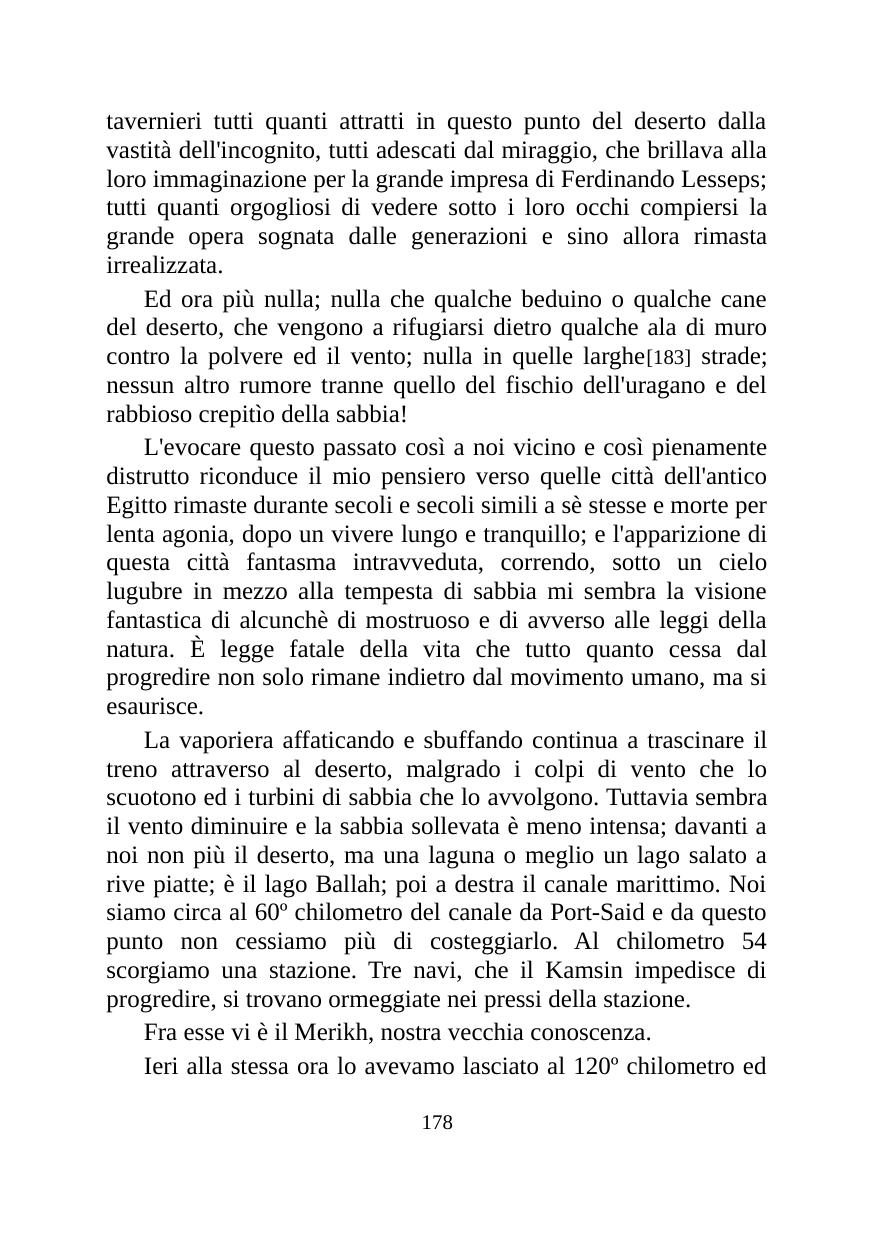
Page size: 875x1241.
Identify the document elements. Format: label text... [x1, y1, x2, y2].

text L'evocare questo passato così a noi vicino e così pienamente distrutto riconduce il mio pensiero verso quelle città dell'antico Egitto rimaste durante secoli e secoli simili a sè stesse e morte per lenta agonia, dopo un vivere lungo e tranquillo; e l'apparizione di questa città fantasma intravveduta, correndo, sotto un cielo lugubre in mezzo alla tempesta di sabbia mi sembra la visione fantastica di alcunchè di mostruoso e di avverso alle leggi della natura. È legge fatale della vita che tutto quanto cessa dal progredire non solo rimane indietro dal movimento umano, ma si esaurisce. [106, 432, 768, 720]
text Ed ora più nulla; nulla che qualche beduino o qualche cane del deserto, che vengono a rifugiarsi dietro qualche ala di muro contro la polvere ed il vento; nulla in quelle larghe[183] strade; nessun altro rumore tranne quello del fischio dell'uragano e del rabbioso crepitìo della sabbia! [106, 284, 768, 427]
text Ieri alla stessa ora lo avevamo lasciato al 120º chilometro ed [106, 1051, 768, 1080]
text tavernieri tutti quanti attratti in questo punto del deserto dalla vastità dell'incognito, tutti adescati dal miraggio, che brillava alla loro immaginazione per la grande impresa di Ferdinando Lesseps; tutti quanti orgogliosi di vedere sotto i loro occhi compiersi la grande opera sognata dalle generazioni e sino allora rimasta irrealizzata. [106, 106, 768, 279]
text La vaporiera affaticando e sbuffando continua a trascinare il treno attraverso al deserto, malgrado i colpi di vento che lo scuotono ed i turbini di sabbia che lo avvolgono. Tuttavia sembra il vento diminuire e la sabbia sollevata è meno intensa; davanti a noi non più il deserto, ma una laguna o meglio un lago salato a rive piatte; è il lago Ballah; poi a destra il canale marittimo. Noi siamo circa al 60º chilometro del canale da Port-Said e da questo punto non cessiamo più di costeggiarlo. Al chilometro 54 scorgiamo una stazione. Tre navi, che il Kamsin impedisce di progredire, si trovano ormeggiate nei pressi della stazione. [106, 725, 768, 1012]
text Fra esse vi è il Merikh, nostra vecchia conoscenza. [106, 1017, 768, 1046]
